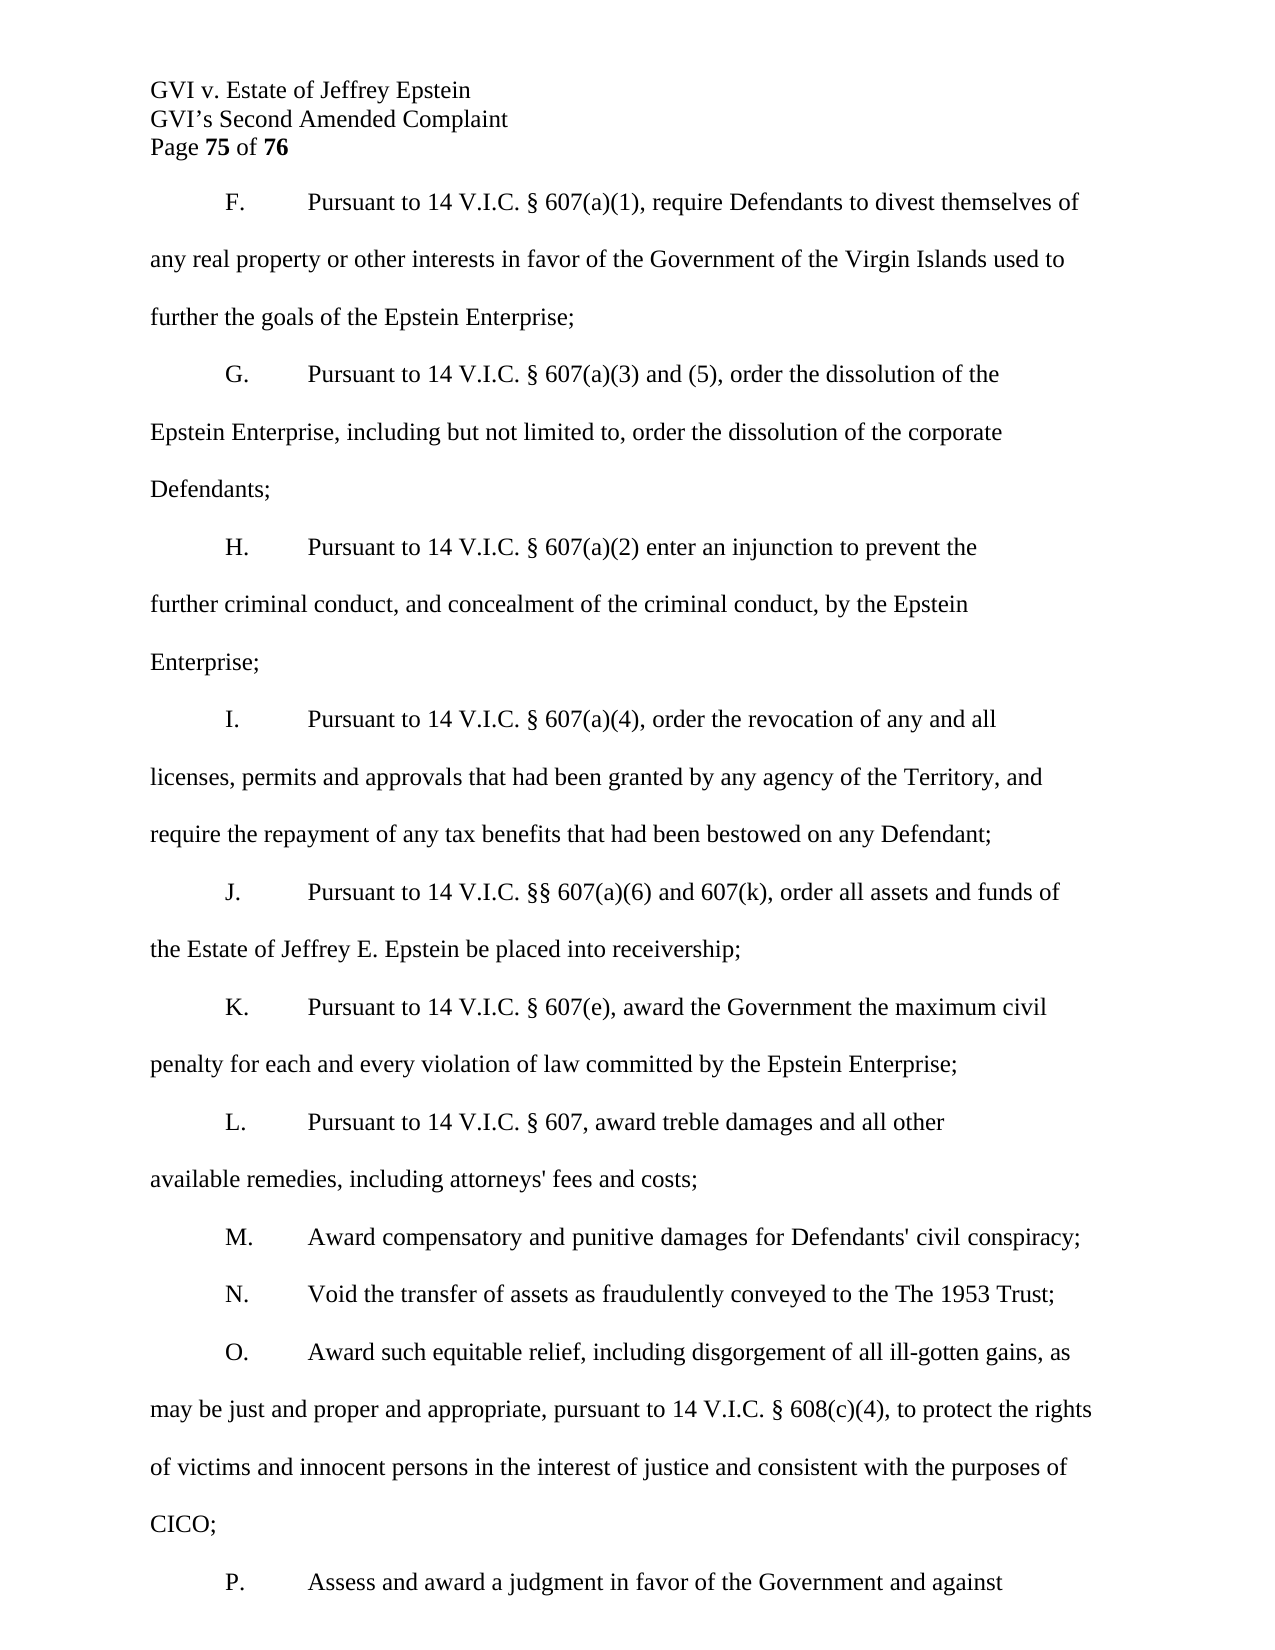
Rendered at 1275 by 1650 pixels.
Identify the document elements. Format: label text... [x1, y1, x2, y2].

list Pursuant to 14 V.I.C. § 607(a)(2) enter an injunction to prevent the further criminal conduct, and concealment of the criminal conduct, by the Epstein Enterprise; [150, 532, 1051, 675]
list Pursuant to 14 V.I.C. § 607(e), award the Government the maximum civil penalty for each and every violation of law committed by the Epstein Enterprise; [150, 992, 1047, 1078]
list Pursuant to 14 V.I.C. § 607(a)(3) and (5), order the dissolution of the Epstein Enterprise, including but not limited to, order the dissolution of the corporate Defendants; [150, 359, 1080, 503]
list Assess and award a judgment in favor of the Government and against [150, 1567, 1025, 1596]
list Award compensatory and punitive damages for Defendants' civil conspiracy; [225, 1222, 1125, 1251]
list Void the transfer of assets as fraudulently conveyed to the The 1953 Trust; [225, 1279, 1125, 1308]
list Pursuant to 14 V.I.C. §§ 607(a)(6) and 607(k), order all assets and funds of the Estate of Jeffrey E. Epstein be placed into receivership; [150, 877, 1096, 963]
list Pursuant to 14 V.I.C. § 607, award treble damages and all other available remedies, including attorneys' fees and costs; [150, 1107, 1041, 1193]
list Pursuant to 14 V.I.C. § 607(a)(1), require Defendants to divest themselves of any real property or other interests in favor of the Government of the Virgin Islands used to further the goals of the Epstein Enterprise; [150, 187, 1121, 330]
list Award such equitable relief, including disgorgement of all ill-gotten gains, as may be just and proper and appropriate, pursuant to 14 V.I.C. § 608(c)(4), to protect the rights of victims and innocent persons in the interest of justice and consistent with the purposes of CICO; [150, 1337, 1115, 1538]
list Pursuant to 14 V.I.C. § 607(a)(4), order the revocation of any and all licenses, permits and approvals that had been granted by any agency of the Territory, and require the repayment of any tax benefits that had been bestowed on any Defendant; [150, 704, 1088, 848]
